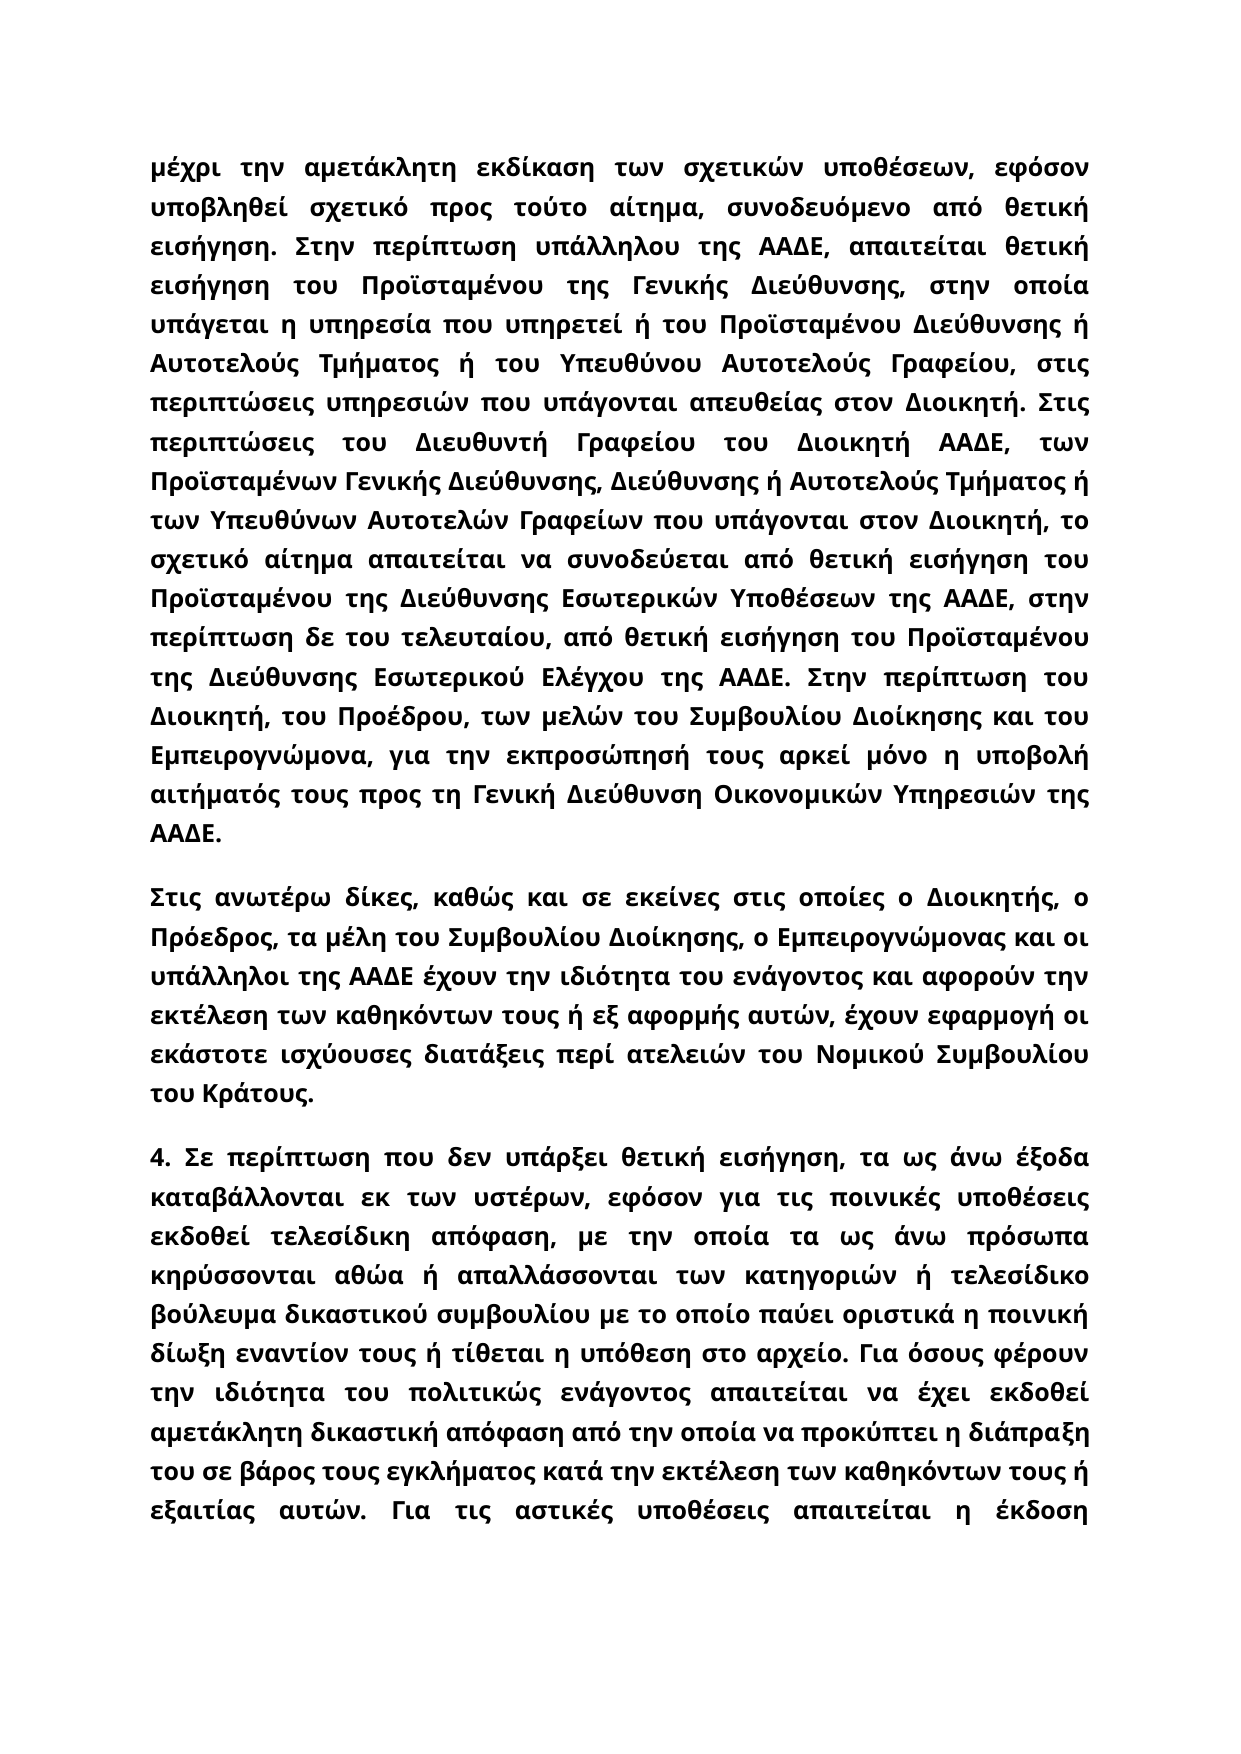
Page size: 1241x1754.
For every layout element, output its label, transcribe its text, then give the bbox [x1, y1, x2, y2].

text 4. Σε περίπτωση που δεν υπάρξει θετική εισήγηση, τα ως άνω έξοδα καταβάλλονται εκ των υστέρων, εφόσον για τις ποινικές υποθέσεις εκδοθεί τελεσίδικη απόφαση, με την οποία τα ως άνω πρόσωπα κηρύσσονται αθώα ή απαλλάσσονται των κατηγοριών ή τελεσίδικο βούλευμα δικαστικού συμβουλίου με το οποίο παύει οριστικά η ποινική δίωξη εναντίον τους ή τίθεται η υπόθεση στο αρχείο. Για όσους φέρουν την ιδιότητα του πολιτικώς ενάγοντος απαιτείται να έχει εκδοθεί αμετάκλητη δικαστική απόφαση από την οποία να προκύπτει η διάπρα­ξη του σε βάρος τους εγκλήματος κατά την εκτέλεση των καθηκόντων τους ή εξαιτίας αυτών. Για τις αστικές υποθέσεις απαιτείται η έκδοση [150, 1140, 1090, 1527]
text μέχρι την αμετάκλητη εκδίκαση των σχετικών υποθέσεων, εφόσον υποβληθεί σχετικό προς τούτο αίτημα, συνοδευόμενο από θετική εισήγηση. Στην περίπτωση υπάλληλου της ΑΑΔΕ, απαιτείται θετική εισήγηση του Προϊσταμένου της Γενικής Διεύθυνσης, στην οποία υπάγεται η υπηρεσία που υπηρετεί ή του Προϊσταμένου Διεύθυνσης ή Αυτοτελούς Τμήματος ή του Υπευθύνου Αυτοτελούς Γραφείου, στις περιπτώσεις υπηρεσιών που υπάγονται απευθείας στον Διοικητή. Στις περιπτώσεις του Διευθυντή Γραφείου του Διοικητή ΑΑΔΕ, των Προϊσταμένων Γενικής Διεύθυνσης, Διεύθυνσης ή Αυτοτελούς Τμήματος ή των Υπευθύνων Αυτοτελών Γραφείων που υπάγονται στον Διοικητή, το σχετικό αίτημα απαιτείται να συνοδεύεται από θετική εισήγηση του Προϊσταμένου της Διεύθυνσης Εσωτερικών Υποθέσεων της ΑΑΔΕ, στην περίπτωση δε του τελευταίου, από θετική εισήγηση του Προϊσταμένου της Διεύθυνσης Εσωτερικού Ελέγχου της ΑΑΔΕ. Στην περίπτωση του Διοικητή, του Προέδρου, των μελών του Συμβουλίου Διοίκησης και του Εμπειρογνώμονα, για την εκπροσώπησή τους αρκεί μόνο η υποβολή αιτήματός τους προς τη Γενική Διεύθυνση Οικονομικών Υπηρεσιών της ΑΑΔΕ. [150, 150, 1090, 850]
text Στις ανωτέρω δίκες, καθώς και σε εκείνες στις οποίες ο Διοικητής, ο Πρόεδρος, τα μέλη του Συμβουλίου Διοίκησης, ο Εμπειρογνώμονας και οι υπάλληλοι της ΑΑΔΕ έχουν την ιδιότητα του ενάγοντος και αφορούν την εκτέλεση των καθηκόντων τους ή εξ αφορμής αυτών, έχουν εφαρμογή οι εκάστοτε ισχύουσες διατάξεις περί ατελειών του Νομικού Συμβουλίου του Κράτους. [150, 880, 1090, 1110]
